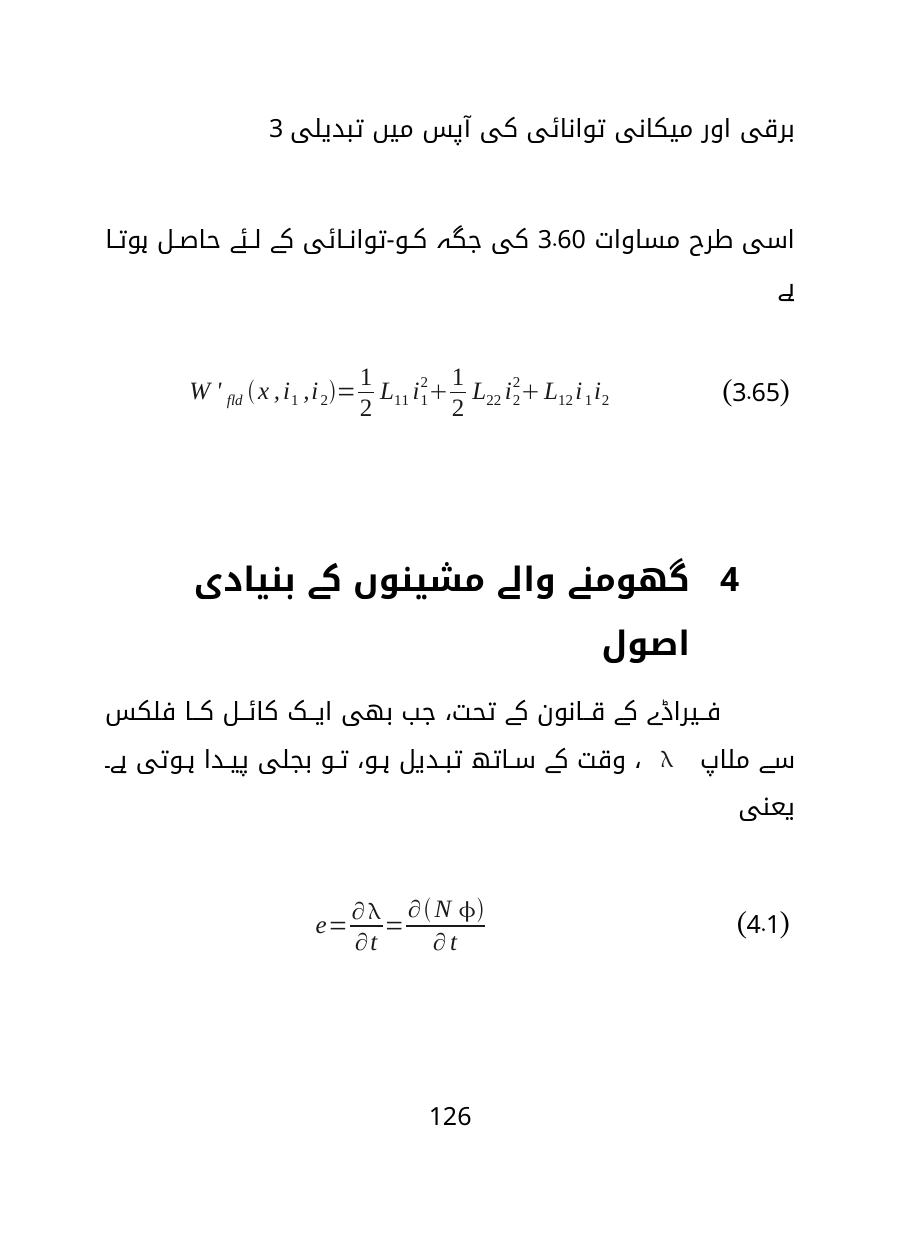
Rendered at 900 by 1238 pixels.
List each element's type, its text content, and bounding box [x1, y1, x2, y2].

table_header [105, 890, 688, 974]
table_header (3.65) [686, 358, 795, 441]
table_header (4.1) [689, 890, 795, 974]
text اسی طرح مساوات 3.60 کی جگہ کو-توانائی کے لئے حاصل ہوتا ہے [105, 216, 795, 311]
text فیراڈے کے قانون کے تحت، جب بھی ایک کائل کا فلکس سے ملاپ ، وقت کے ساتھ تبدیل ہو، تو بجلی پیدا ہوتی ہے۔ یعنی [105, 689, 795, 831]
table_header [105, 358, 686, 441]
subtitle گھومنے والے مشینوں کے بنیادی اصول [105, 549, 720, 676]
